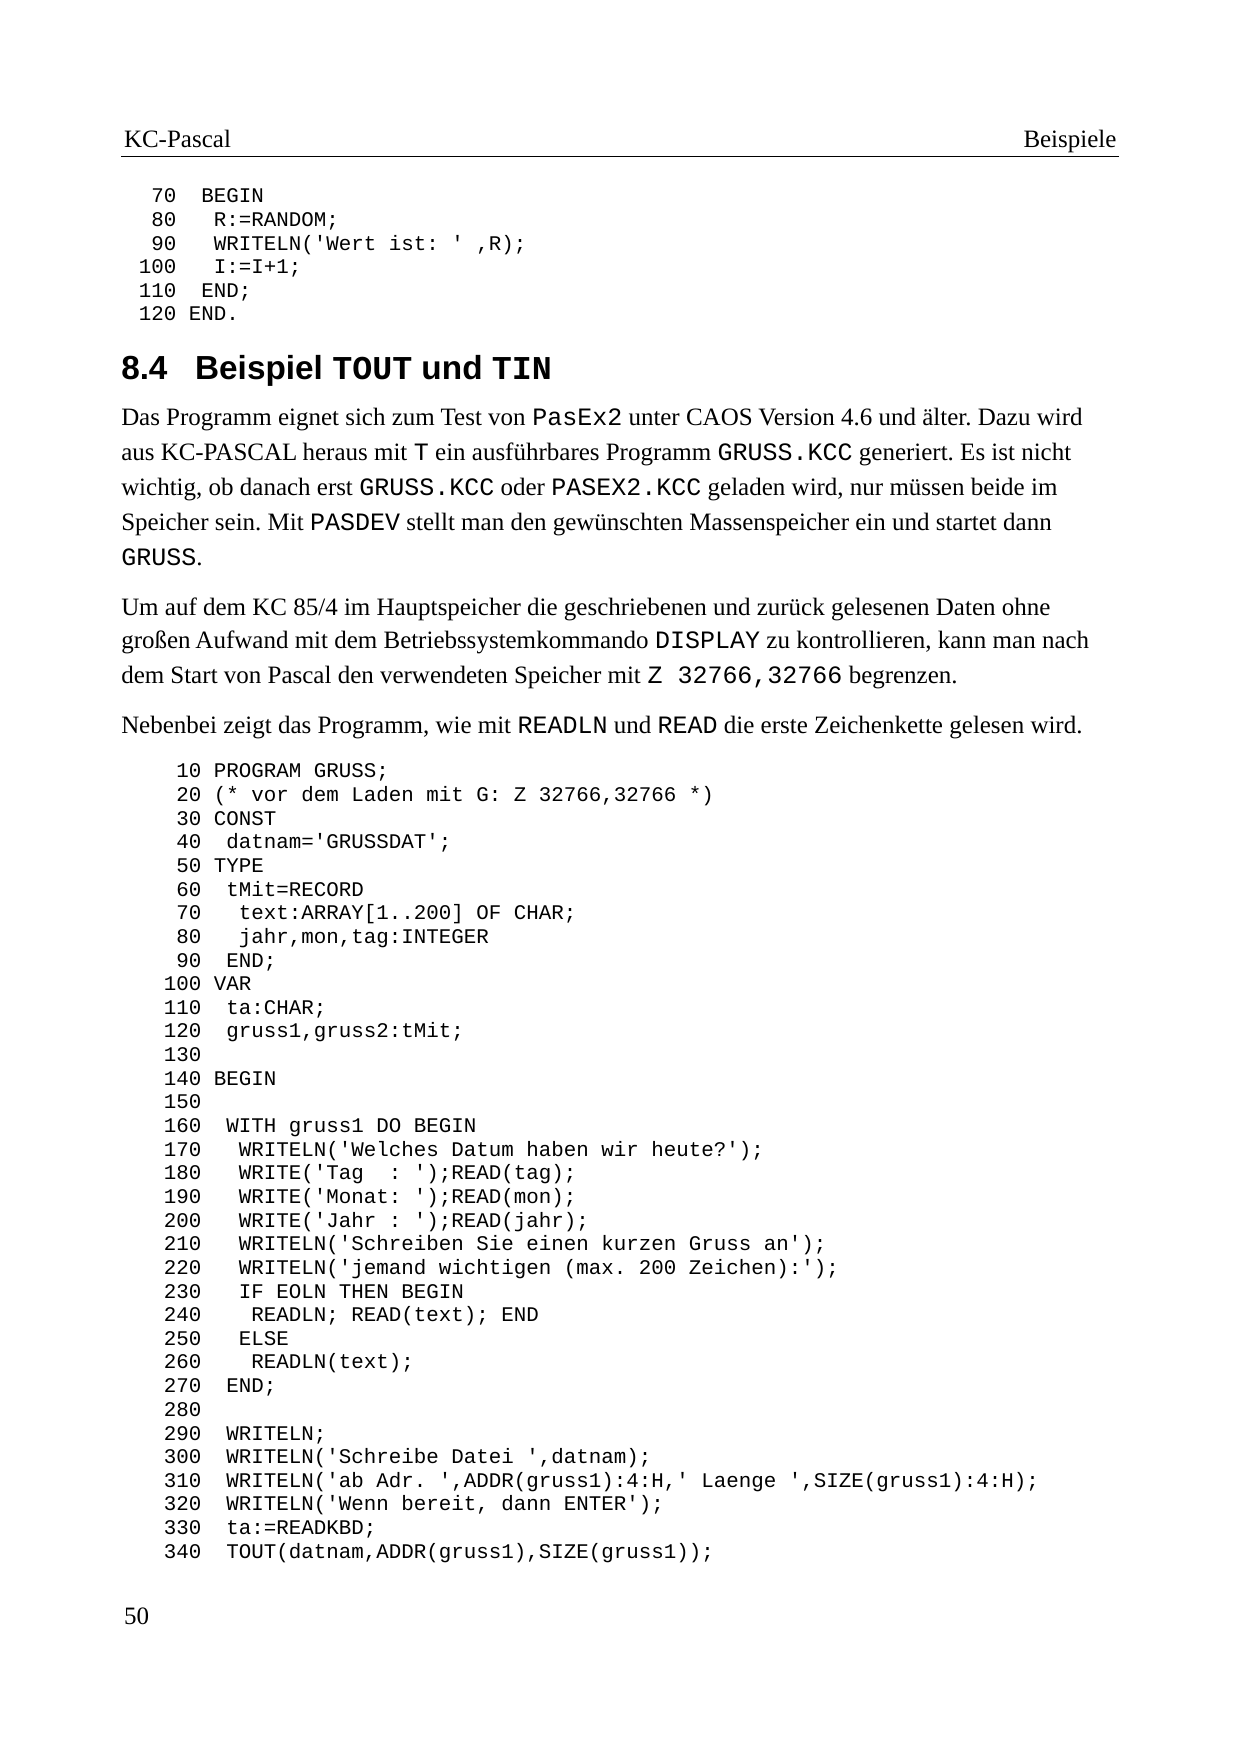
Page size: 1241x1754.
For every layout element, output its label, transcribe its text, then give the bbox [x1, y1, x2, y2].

text 50 TYPE [139, 855, 1119, 879]
text 130 [139, 1044, 1119, 1068]
text 80 jahr,mon,tag:INTEGER [139, 926, 1119, 949]
text 20 (* vor dem Laden mit G: Z 32766,32766 *) [139, 784, 1119, 808]
text 300 WRITELN('Schreibe Datei ',datnam); [139, 1446, 1119, 1470]
text 60 tMit=RECORD [139, 879, 1119, 902]
text 230 IF EOLN THEN BEGIN [139, 1281, 1119, 1304]
text 30 CONST [139, 808, 1119, 831]
text 90 END; [139, 949, 1119, 973]
text 70 text:ARRAY[1..200] OF CHAR; [139, 902, 1119, 926]
text 220 WRITELN('jemand wichtigen (max. 200 Zeichen):'); [139, 1257, 1119, 1281]
text 250 ELSE [139, 1328, 1119, 1352]
text 260 READLN(text); [139, 1352, 1119, 1375]
text 120 gruss1,gruss2:tMit; [139, 1021, 1119, 1044]
text 150 [139, 1091, 1119, 1115]
text 100 VAR [139, 973, 1119, 997]
text 160 WITH gruss1 DO BEGIN [139, 1115, 1119, 1139]
text 270 END; [139, 1375, 1119, 1399]
text 140 BEGIN [139, 1068, 1119, 1091]
text 190 WRITE('Monat: ');READ(mon); [139, 1186, 1119, 1210]
text 110 END; [139, 280, 1119, 303]
text 70 BEGIN [139, 185, 1119, 209]
text 210 WRITELN('Schreiben Sie einen kurzen Gruss an'); [139, 1233, 1119, 1257]
text Das Programm eignet sich zum Test von PasEx2 unter CAOS Version 4.6 und älter. Dazu wird aus KC-PASCAL heraus mit T ein ausführbares Programm GRUSS.KCC generiert. Es ist nicht wichtig, ob danach erst GRUSS.KCC oder PASEX2.KCC geladen wird, nur müssen beide im Speicher sein. Mit PASDEV stellt man den gewünschten Massenspeicher ein und startet dann GRUSS. [121, 402, 1119, 573]
text 10 PROGRAM GRUSS; [139, 760, 1119, 784]
text 40 datnam='GRUSSDAT'; [139, 831, 1119, 855]
text Nebenbei zeigt das Programm, wie mit READLN und READ die erste Zeichenkette gelesen wird. [121, 710, 1119, 741]
text 180 WRITE('Tag : ');READ(tag); [139, 1162, 1119, 1186]
text 110 ta:CHAR; [139, 997, 1119, 1021]
text 170 WRITELN('Welches Datum haben wir heute?'); [139, 1139, 1119, 1162]
text 100 I:=I+1; [139, 256, 1119, 280]
text 290 WRITELN; [139, 1422, 1119, 1446]
text 80 R:=RANDOM; [139, 209, 1119, 232]
text 280 [139, 1399, 1119, 1422]
text 90 WRITELN('Wert ist: ' ,R); [139, 232, 1119, 256]
text 120 END. [139, 303, 1119, 327]
text 330 ta:=READKBD; [139, 1517, 1119, 1541]
text 310 WRITELN('ab Adr. ',ADDR(gruss1):4:H,' Laenge ',SIZE(gruss1):4:H); [139, 1470, 1119, 1493]
text 240 READLN; READ(text); END [139, 1304, 1119, 1328]
text 200 WRITE('Jahr : ');READ(jahr); [139, 1210, 1119, 1233]
text Um auf dem KC 85/4 im Hauptspeicher die geschriebenen und zurück gelesenen Daten ohne großen Aufwand mit dem Betriebssystemkommando DISPLAY zu kontrollieren, kann man nach dem Start von Pascal den verwendeten Speicher mit Z 32766,32766 begrenzen. [121, 592, 1119, 691]
text 320 WRITELN('Wenn bereit, dann ENTER'); [139, 1493, 1119, 1517]
text 340 TOUT(datnam,ADDR(gruss1),SIZE(gruss1)); [139, 1541, 1119, 1564]
subtitle Beispiel TOUT und TIN [121, 348, 1119, 389]
